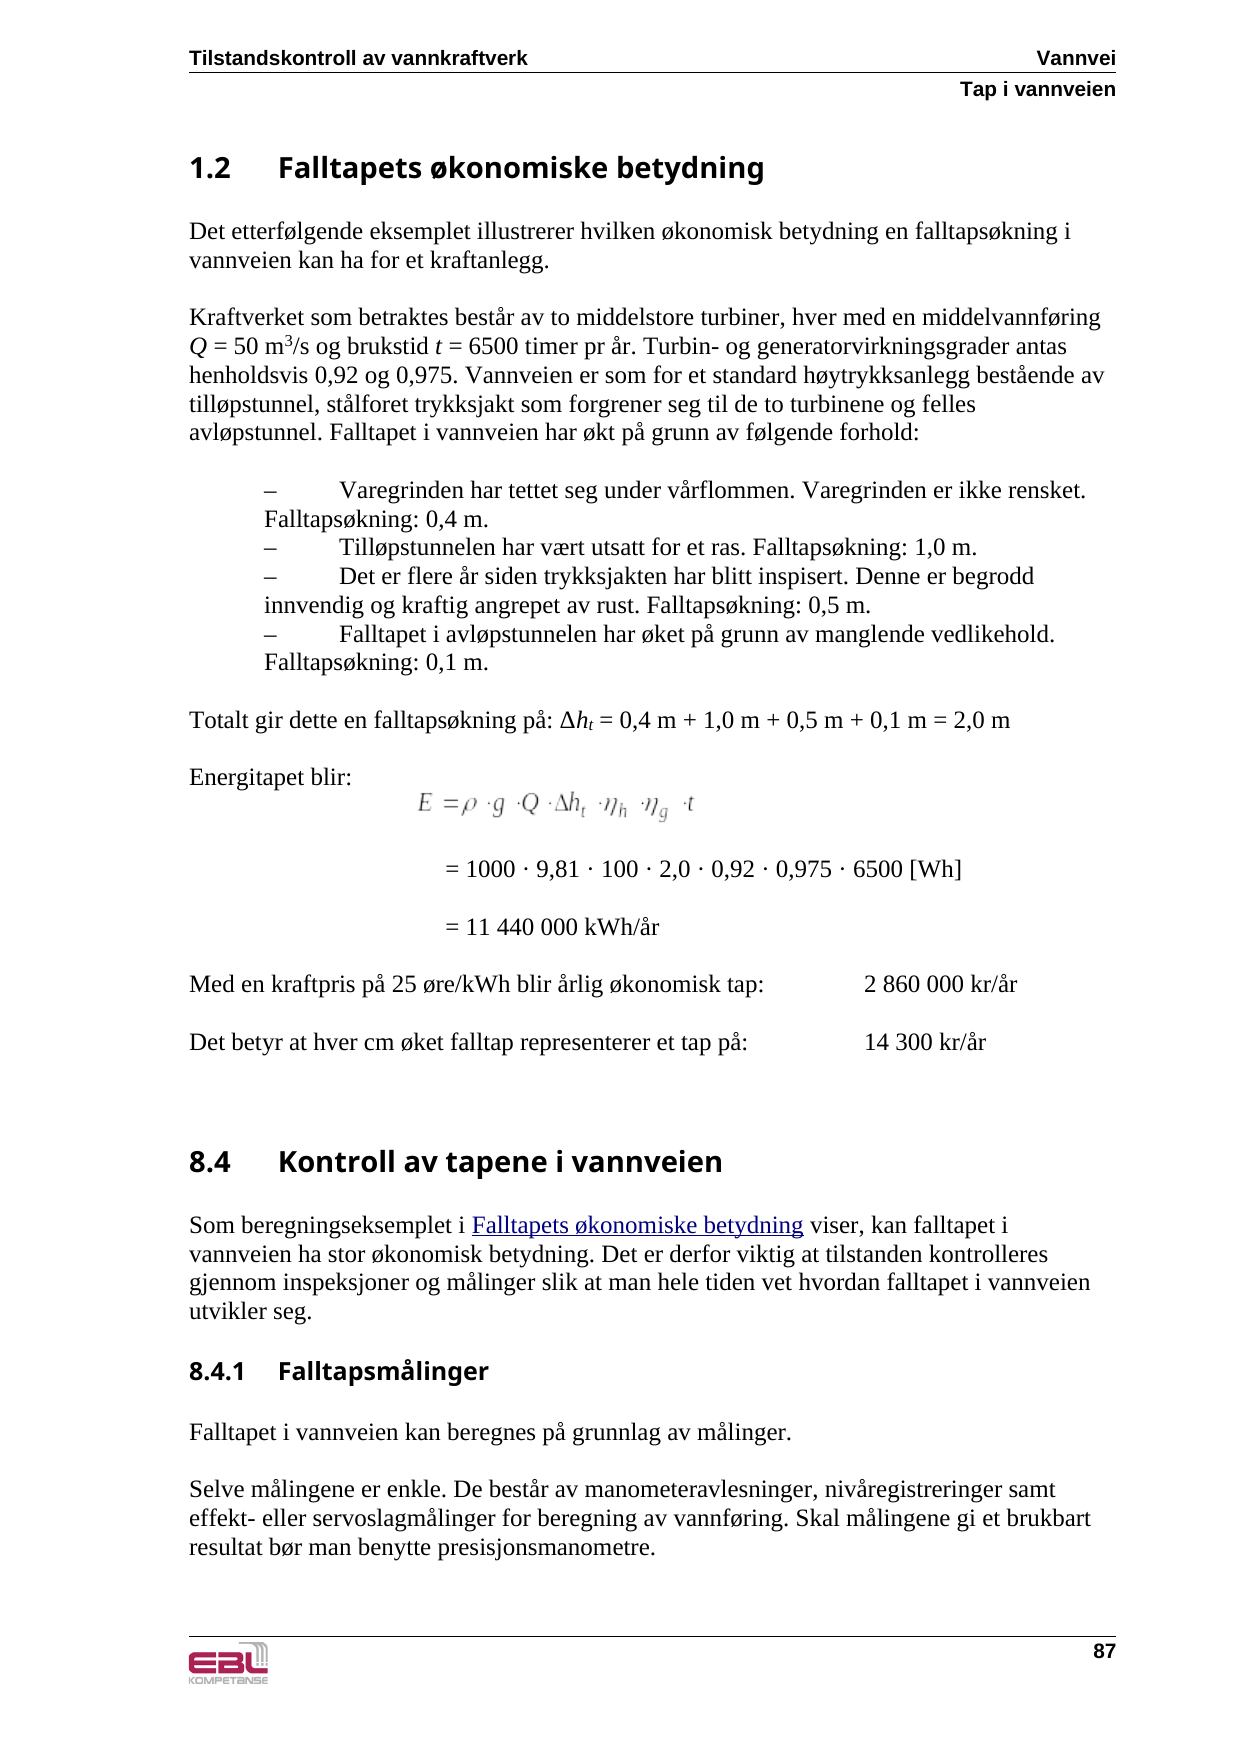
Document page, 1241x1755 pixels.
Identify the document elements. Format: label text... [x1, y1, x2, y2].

text Totalt gir dette en falltapsøkning på: Δht = 0,4 m + 1,0 m + 0,5 m + 0,1 m = 2,0 m [189, 705, 1116, 734]
text = 11 440 000 kWh/år [339, 912, 1116, 940]
text Energitapet blir: [189, 762, 1116, 825]
list Det er flere år siden trykksjakten har blitt inspisert. Denne er begrodd innvendig og kraftig angrepet av rust. Falltapsøkning: 0,5 m. [264, 561, 1116, 619]
text Det betyr at hver cm øket falltap representerer et tap på: 14 300 kr/år [189, 1027, 1116, 1055]
subtitle Falltapets økonomiske betydning [189, 148, 1116, 187]
text Som beregningseksemplet i Falltapets økonomiske betydning viser, kan falltapet i vannveien ha stor økonomisk betydning. Det er derfor viktig at tilstanden kontrolleres gjennom inspeksjoner og målinger slik at man hele tiden vet hvordan falltapet i vannveien utvikler seg. [189, 1210, 1116, 1325]
text = 1000 · 9,81 · 100 · 2,0 · 0,92 · 0,975 · 6500 [Wh] [339, 854, 1116, 883]
text Med en kraftpris på 25 øre/kWh blir årlig økonomisk tap: 2 860 000 kr/år [189, 969, 1116, 998]
subtitle Kontroll av tapene i vannveien [189, 1142, 1116, 1181]
text Selve målingene er enkle. De består av manometeravlesninger, nivåregistreringer samt effekt- eller servoslagmålinger for beregning av vannføring. Skal målingene gi et brukbart resultat bør man benytte presisjonsmanometre. [189, 1474, 1116, 1560]
text Falltapet i vannveien kan beregnes på grunnlag av målinger. [189, 1417, 1116, 1445]
text Det etterfølgende eksemplet illustrerer hvilken økonomisk betydning en falltapsøkning i vannveien kan ha for et kraftanlegg. [189, 216, 1116, 274]
list Tilløpstunnelen har vært utsatt for et ras. Falltapsøkning: 1,0 m. [264, 532, 1116, 561]
list Varegrinden har tettet seg under vårflommen. Varegrinden er ikke rensket. Falltapsøkning: 0,4 m. [264, 475, 1116, 532]
subtitle Falltapsmålinger [189, 1354, 1116, 1388]
text Kraftverket som betraktes består av to middelstore turbiner, hver med en middelvannføring Q = 50 m3/s og brukstid t = 6500 timer pr år. Turbin- og generatorvirkningsgrader antas henholdsvis 0,92 og 0,975. Vannveien er som for et standard høytrykksanlegg bestående av tilløpstunnel, stålforet trykksjakt som forgrener seg til de to turbinene og felles avløpstunnel. Falltapet i vannveien har økt på grunn av følgende forhold: [189, 302, 1116, 446]
list Falltapet i avløpstunnelen har øket på grunn av manglende vedlikehold. Falltapsøkning: 0,1 m. [264, 619, 1116, 676]
